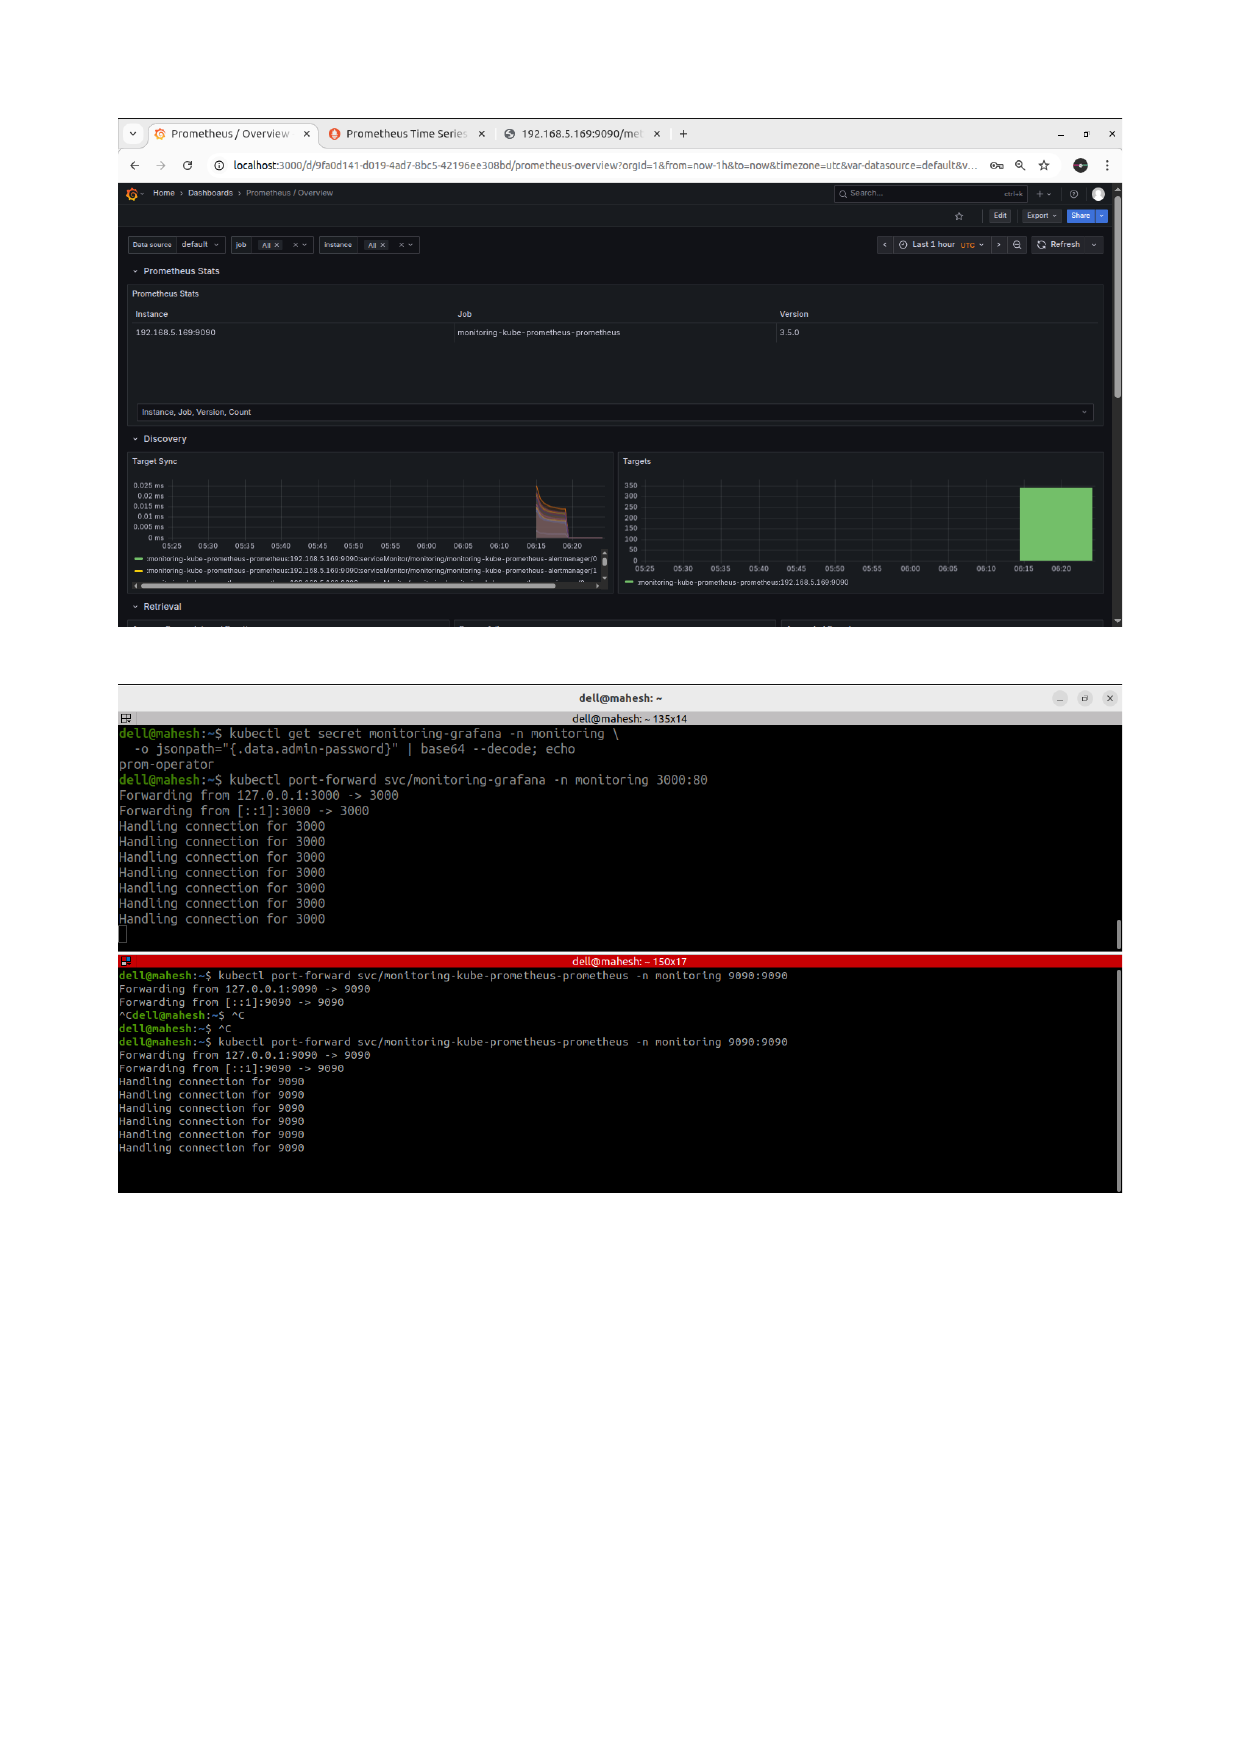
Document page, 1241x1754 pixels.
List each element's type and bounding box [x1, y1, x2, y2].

picture [118, 684, 1123, 1193]
picture [118, 118, 1123, 627]
